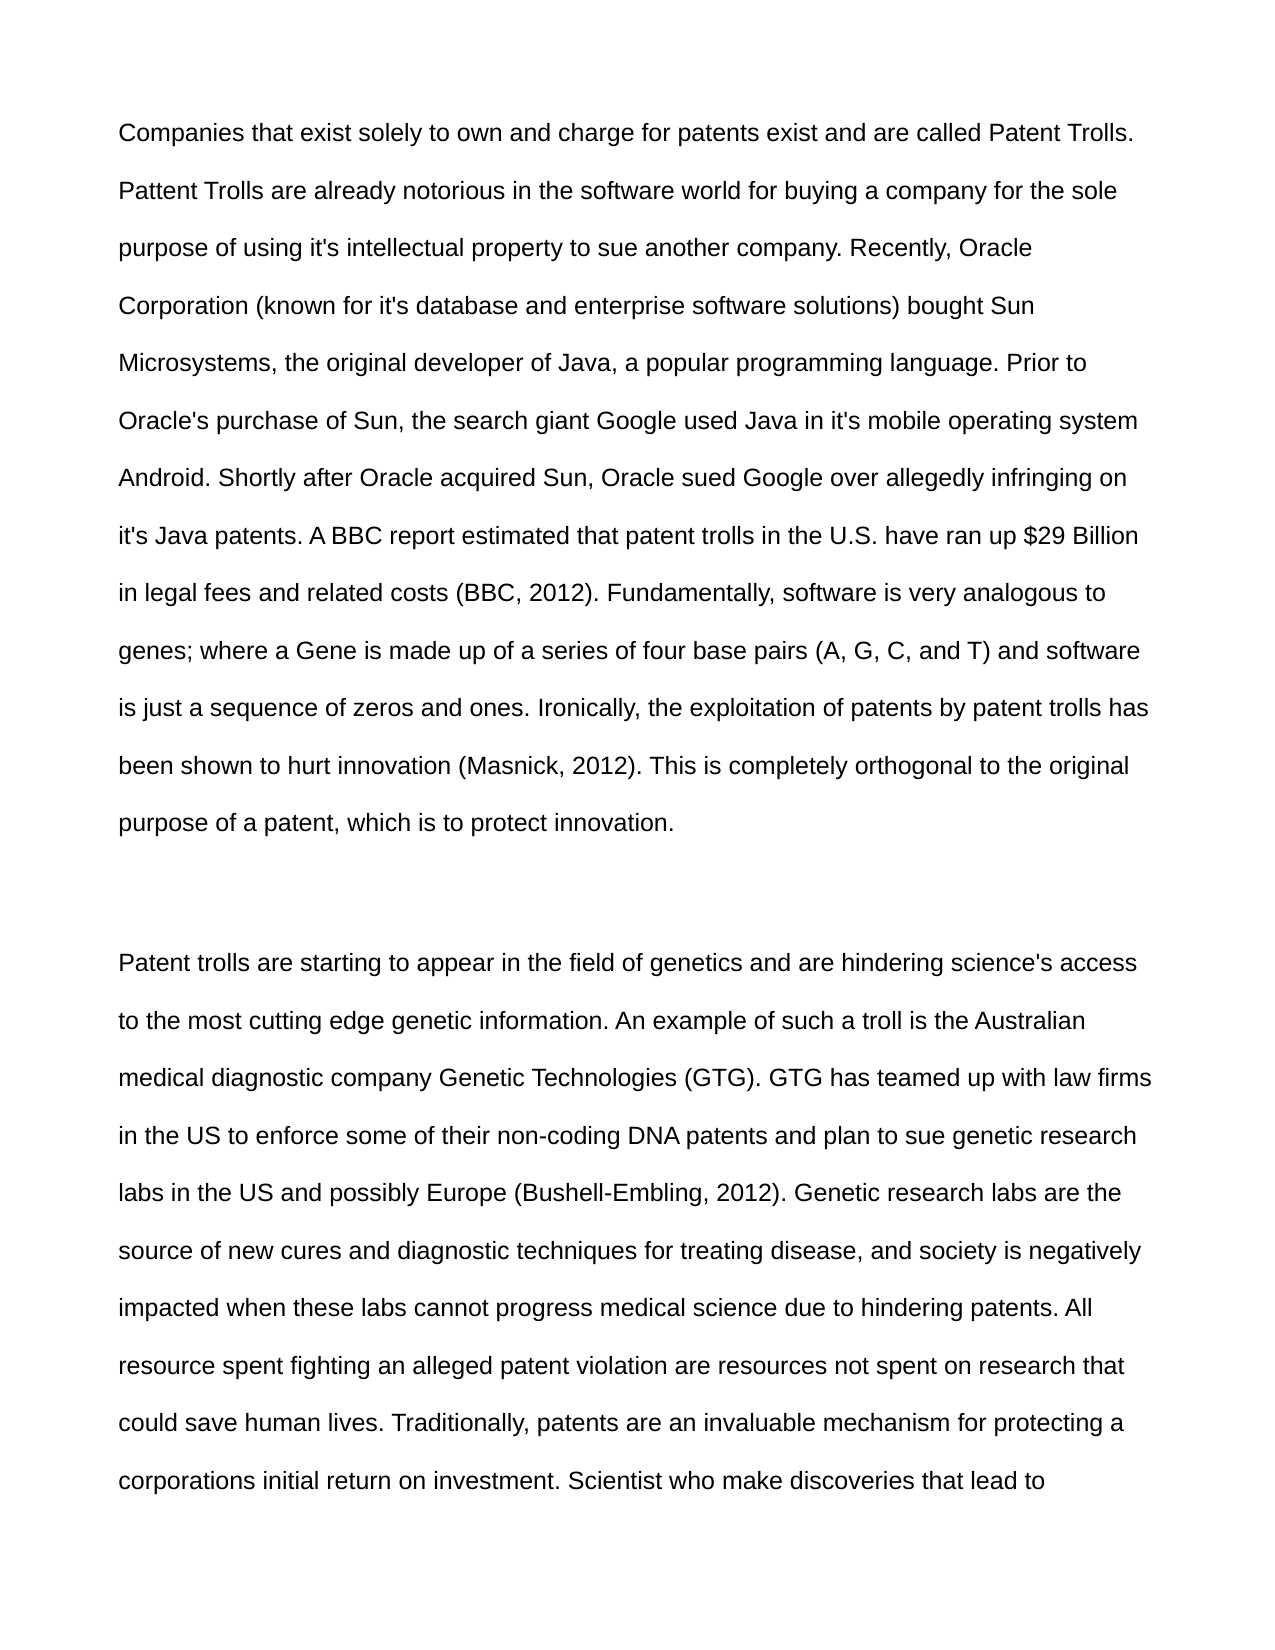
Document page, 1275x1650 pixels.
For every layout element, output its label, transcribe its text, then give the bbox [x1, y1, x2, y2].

text Companies that exist solely to own and charge for patents exist and are called Patent Trolls. Pattent Trolls are already notorious in the software world for buying a company for the sole purpose of using it's intellectual property to sue another company. Recently, Oracle Corporation (known for it's database and enterprise software solutions) bought Sun Microsystems, the original developer of Java, a popular programming language. Prior to Oracle's purchase of Sun, the search giant Google used Java in it's mobile operating system Android. Shortly after Oracle acquired Sun, Oracle sued Google over allegedly infringing on it's Java patents. A BBC report estimated that patent trolls in the U.S. have ran up $29 Billion in legal fees and related costs (BBC, 2012). Fundamentally, software is very analogous to genes; where a Gene is made up of a series of four base pairs (A, G, C, and T) and software is just a sequence of zeros and ones. Ironically, the exploitation of patents by patent trolls has been shown to hurt innovation (Masnick, 2012). This is completely orthogonal to the original purpose of a patent, which is to protect innovation. [118, 118, 1157, 837]
text Patent trolls are starting to appear in the field of genetics and are hindering science's access to the most cutting edge genetic information. An example of such a troll is the Australian medical diagnostic company Genetic Technologies (GTG). GTG has teamed up with law firms in the US to enforce some of their non-coding DNA patents and plan to sue genetic research labs in the US and possibly Europe (Bushell-Embling, 2012). Genetic research labs are the source of new cures and diagnostic techniques for treating disease, and society is negatively impacted when these labs cannot progress medical science due to hindering patents. All resource spent fighting an alleged patent violation are resources not spent on research that could save human lives. Traditionally, patents are an invaluable mechanism for protecting a corporations initial return on investment. Scientist who make discoveries that lead to [118, 948, 1157, 1494]
